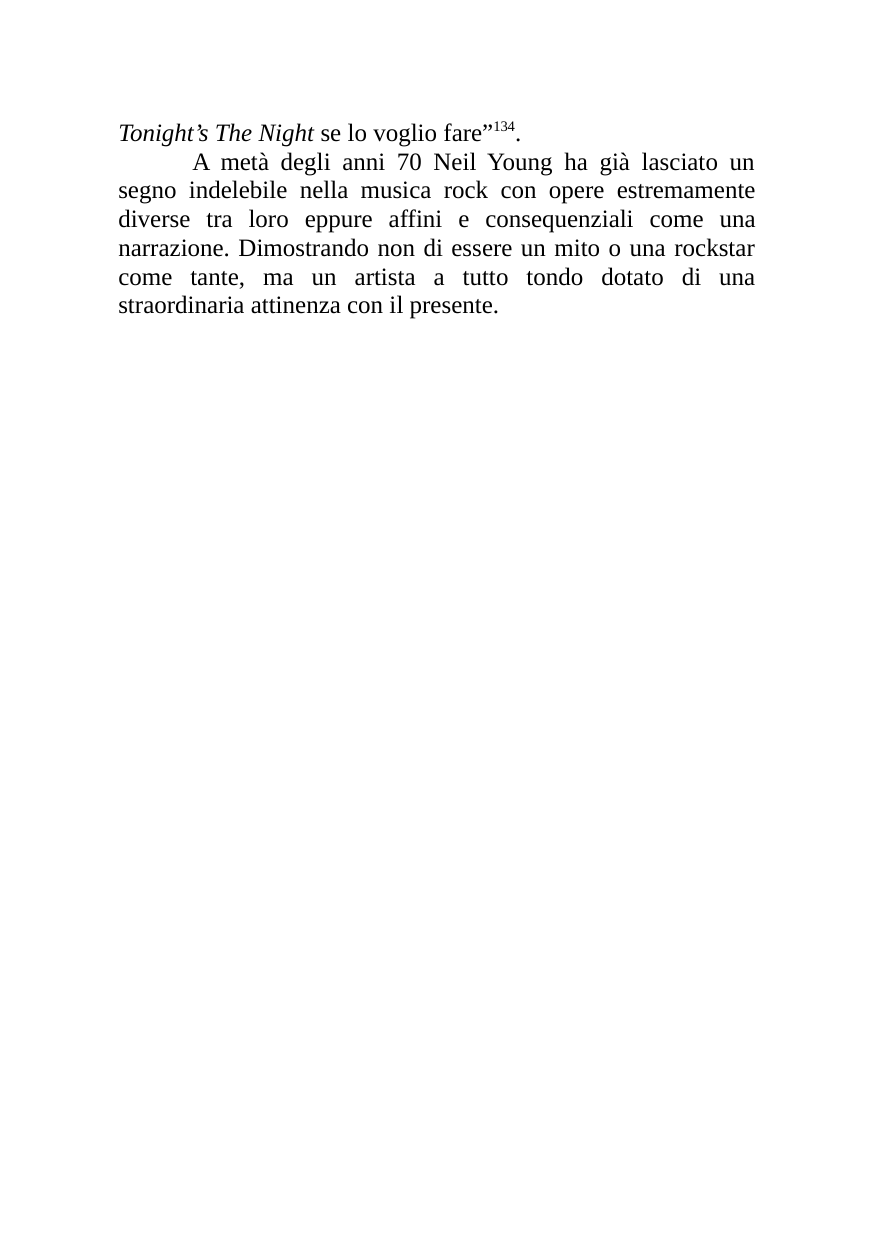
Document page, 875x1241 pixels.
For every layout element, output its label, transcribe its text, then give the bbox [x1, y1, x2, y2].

text A metà degli anni 70 Neil Young ha già lasciato un segno indelebile nella musica rock con opere estremamente diverse tra loro eppure affini e consequenziali come una narrazione. Dimostrando non di essere un mito o una rockstar come tante, ma un artista a tutto tondo dotato di una straordinaria attinenza con il presente. [118, 147, 756, 319]
text Tonight’s The Night se lo voglio fare”. [118, 118, 756, 147]
